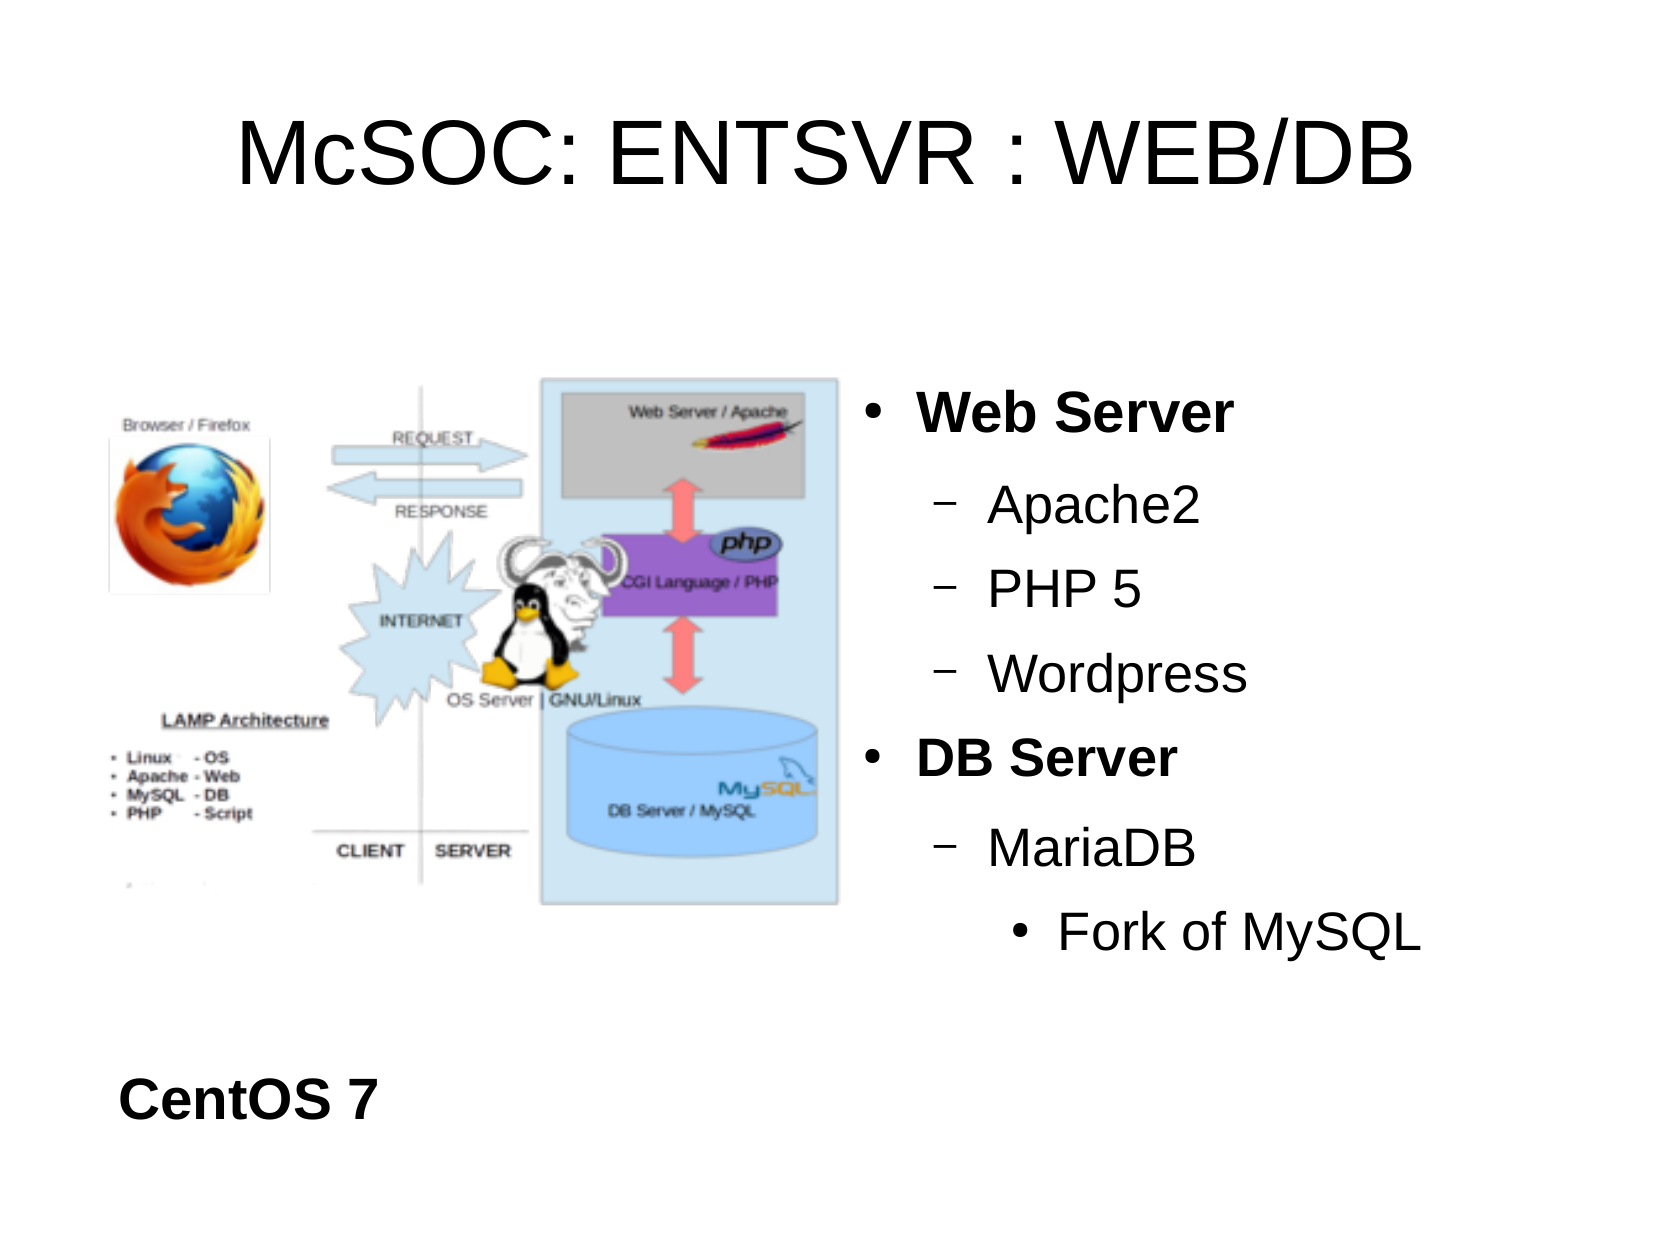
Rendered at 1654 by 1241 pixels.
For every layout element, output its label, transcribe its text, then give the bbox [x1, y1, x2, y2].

text_box CentOS 7 [103, 1059, 396, 1141]
picture [105, 374, 846, 916]
list Web Server Apache2 PHP 5 Wordpress DB Server MariaDB Fork of MySQL [845, 290, 1572, 1010]
title McSOC: ENTSVR : WEB/DB [82, 49, 1571, 257]
